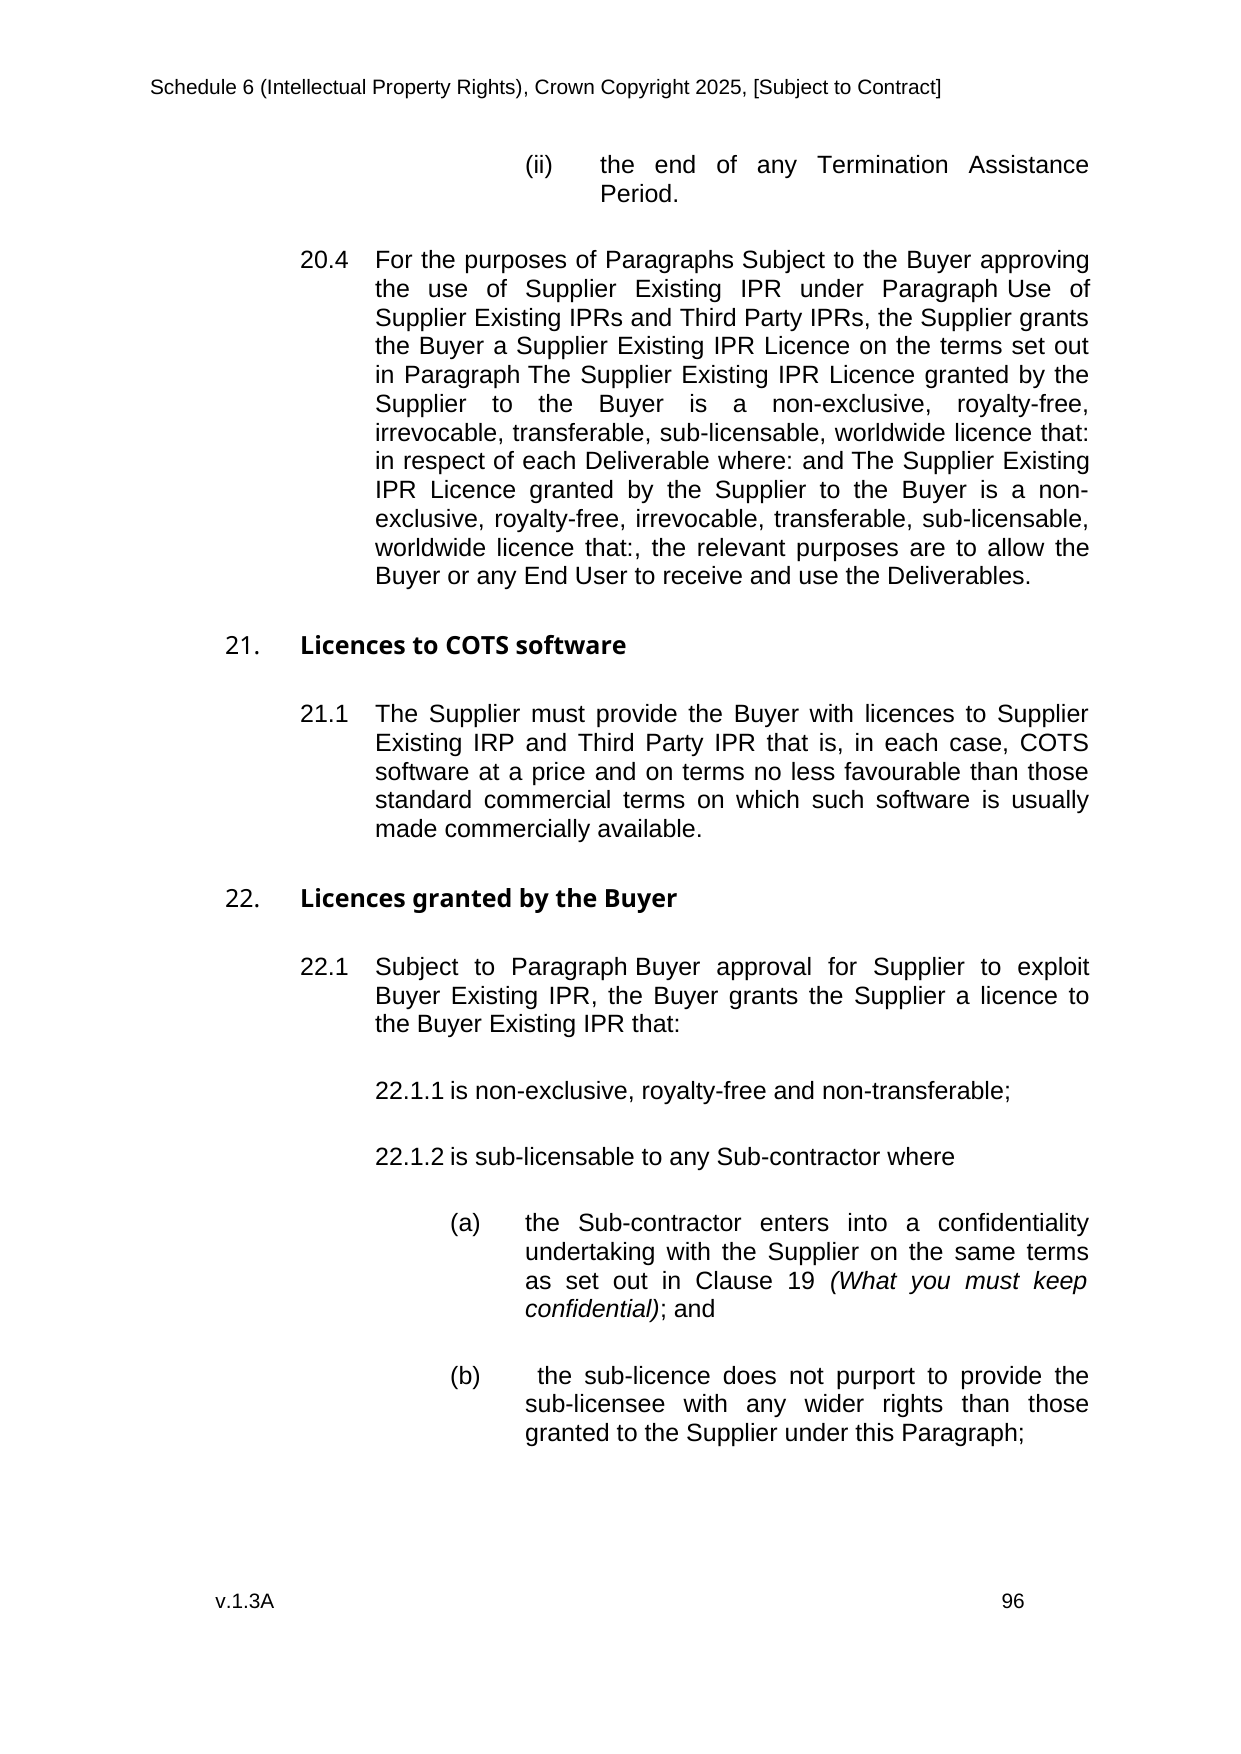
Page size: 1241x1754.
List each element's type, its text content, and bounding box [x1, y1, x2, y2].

list The Supplier must provide the Buyer with licences to Supplier Existing IRP and Third Party IPR that is, in each case, COTS software at a price and on terms no less favourable than those standard commercial terms on which such software is usually made commercially available. [300, 699, 1090, 843]
list the sub-licence does not purport to provide the sub-licensee with any wider rights than those granted to the Supplier under this Paragraph; [450, 1361, 1090, 1447]
list is sub-licensable to any Sub-contractor where [375, 1142, 1090, 1171]
list the end of any Termination Assistance Period. [525, 150, 1090, 207]
subtitle Licences granted by the Buyer [225, 880, 1090, 914]
subtitle Licences to COTS software [225, 627, 1090, 662]
list Subject to Paragraph Buyer approval for Supplier to exploit Buyer Existing IPR, the Buyer grants the Supplier a licence to the Buyer Existing IPR that: [300, 952, 1090, 1038]
list For the purposes of Paragraphs Subject to the Buyer approving the use of Supplier Existing IPR under Paragraph Use of Supplier Existing IPRs and Third Party IPRs, the Supplier grants the Buyer a Supplier Existing IPR Licence on the terms set out in Paragraph The Supplier Existing IPR Licence granted by the Supplier to the Buyer is a non-exclusive, royalty-free, irrevocable, transferable, sub-licensable, worldwide licence that: in respect of each Deliverable where: and The Supplier Existing IPR Licence granted by the Supplier to the Buyer is a non-exclusive, royalty-free, irrevocable, transferable, sub-licensable, worldwide licence that:, the relevant purposes are to allow the Buyer or any End User to receive and use the Deliverables. [300, 245, 1090, 590]
list is non-exclusive, royalty-free and non-transferable; [375, 1076, 1090, 1104]
list the Sub-contractor enters into a confidentiality undertaking with the Supplier on the same terms as set out in Clause 19 (What you must keep confidential); and [450, 1208, 1090, 1323]
